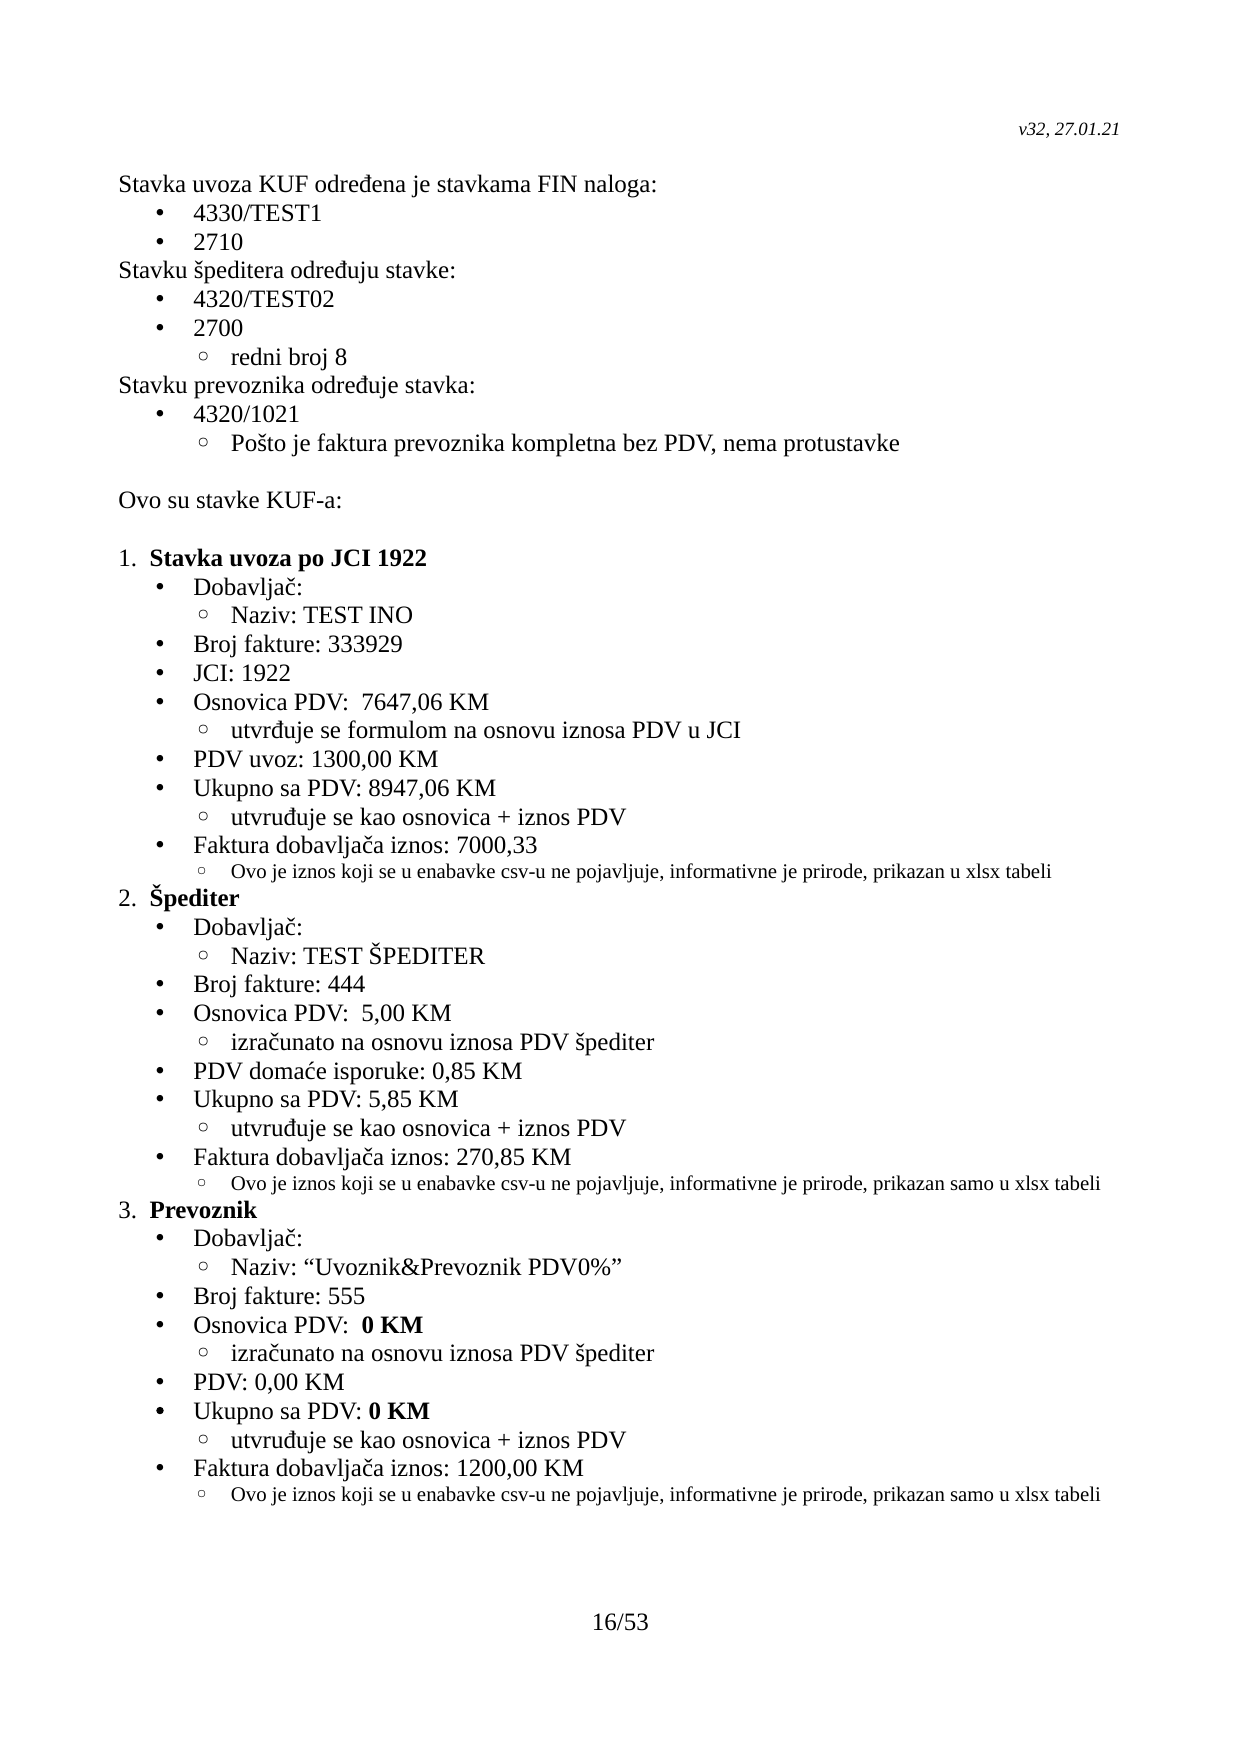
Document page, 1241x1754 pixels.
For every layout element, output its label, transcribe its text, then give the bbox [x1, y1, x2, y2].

list 4330/TEST1 [156, 198, 1122, 227]
list Broj fakture: 333929 [156, 629, 1122, 658]
list Broj fakture: 555 [156, 1281, 1122, 1310]
text Stavka uvoza KUF određena je stavkama FIN naloga: [118, 169, 1122, 198]
text 2. Špediter [118, 883, 1122, 912]
list Dobavljač: [156, 912, 1122, 941]
list Dobavljač: [156, 1223, 1122, 1252]
list Ovo je iznos koji se u enabavke csv-u ne pojavljuje, informativne je prirode, prikazan samo u xlsx tabeli [193, 1171, 1122, 1195]
list Faktura dobavljača iznos: 7000,33 [156, 830, 1122, 859]
text 3. Prevoznik [118, 1195, 1122, 1223]
list utvruđuje se kao osnovica + iznos PDV [193, 802, 1122, 830]
list Naziv: TEST ŠPEDITER [193, 941, 1122, 969]
list 2700 [156, 313, 1122, 342]
list Osnovica PDV: 5,00 KM [156, 998, 1122, 1027]
list utvrđuje se formulom na osnovu iznosa PDV u JCI [193, 715, 1122, 744]
list 4320/TEST02 [156, 284, 1122, 313]
list 4320/1021 [156, 399, 1122, 428]
list Osnovica PDV: 7647,06 KM [156, 687, 1122, 715]
list Pošto je faktura prevoznika kompletna bez PDV, nema protustavke [193, 428, 1122, 457]
list Ukupno sa PDV: 0 KM [156, 1396, 1122, 1425]
list PDV: 0,00 KM [156, 1367, 1122, 1396]
list izračunato na osnovu iznosa PDV špediter [193, 1027, 1122, 1056]
text Ovo su stavke KUF-a: [118, 485, 1122, 514]
list Naziv: “Uvoznik&Prevoznik PDV0%” [193, 1252, 1122, 1281]
list Ovo je iznos koji se u enabavke csv-u ne pojavljuje, informativne je prirode, prikazan u xlsx tabeli [193, 859, 1122, 883]
list utvruđuje se kao osnovica + iznos PDV [193, 1425, 1122, 1453]
list utvruđuje se kao osnovica + iznos PDV [193, 1113, 1122, 1142]
list Faktura dobavljača iznos: 270,85 KM [156, 1142, 1122, 1171]
list Naziv: TEST INO [193, 600, 1122, 629]
list Ovo je iznos koji se u enabavke csv-u ne pojavljuje, informativne je prirode, prikazan samo u xlsx tabeli [193, 1482, 1122, 1506]
list 2710 [156, 227, 1122, 255]
list izračunato na osnovu iznosa PDV špediter [193, 1338, 1122, 1367]
list Broj fakture: 444 [156, 969, 1122, 998]
text 1. Stavka uvoza po JCI 1922 [118, 543, 1122, 572]
list PDV uvoz: 1300,00 KM [156, 744, 1122, 773]
list redni broj 8 [193, 342, 1122, 370]
list JCI: 1922 [156, 658, 1122, 687]
list Ukupno sa PDV: 5,85 KM [156, 1084, 1122, 1113]
text Stavku špeditera određuju stavke: [118, 255, 1122, 284]
list Faktura dobavljača iznos: 1200,00 KM [156, 1453, 1122, 1482]
list Ukupno sa PDV: 8947,06 KM [156, 773, 1122, 802]
text Stavku prevoznika određuje stavka: [118, 370, 1122, 399]
list Osnovica PDV: 0 KM [156, 1310, 1122, 1338]
list PDV domaće isporuke: 0,85 KM [156, 1056, 1122, 1084]
list Dobavljač: [156, 572, 1122, 600]
